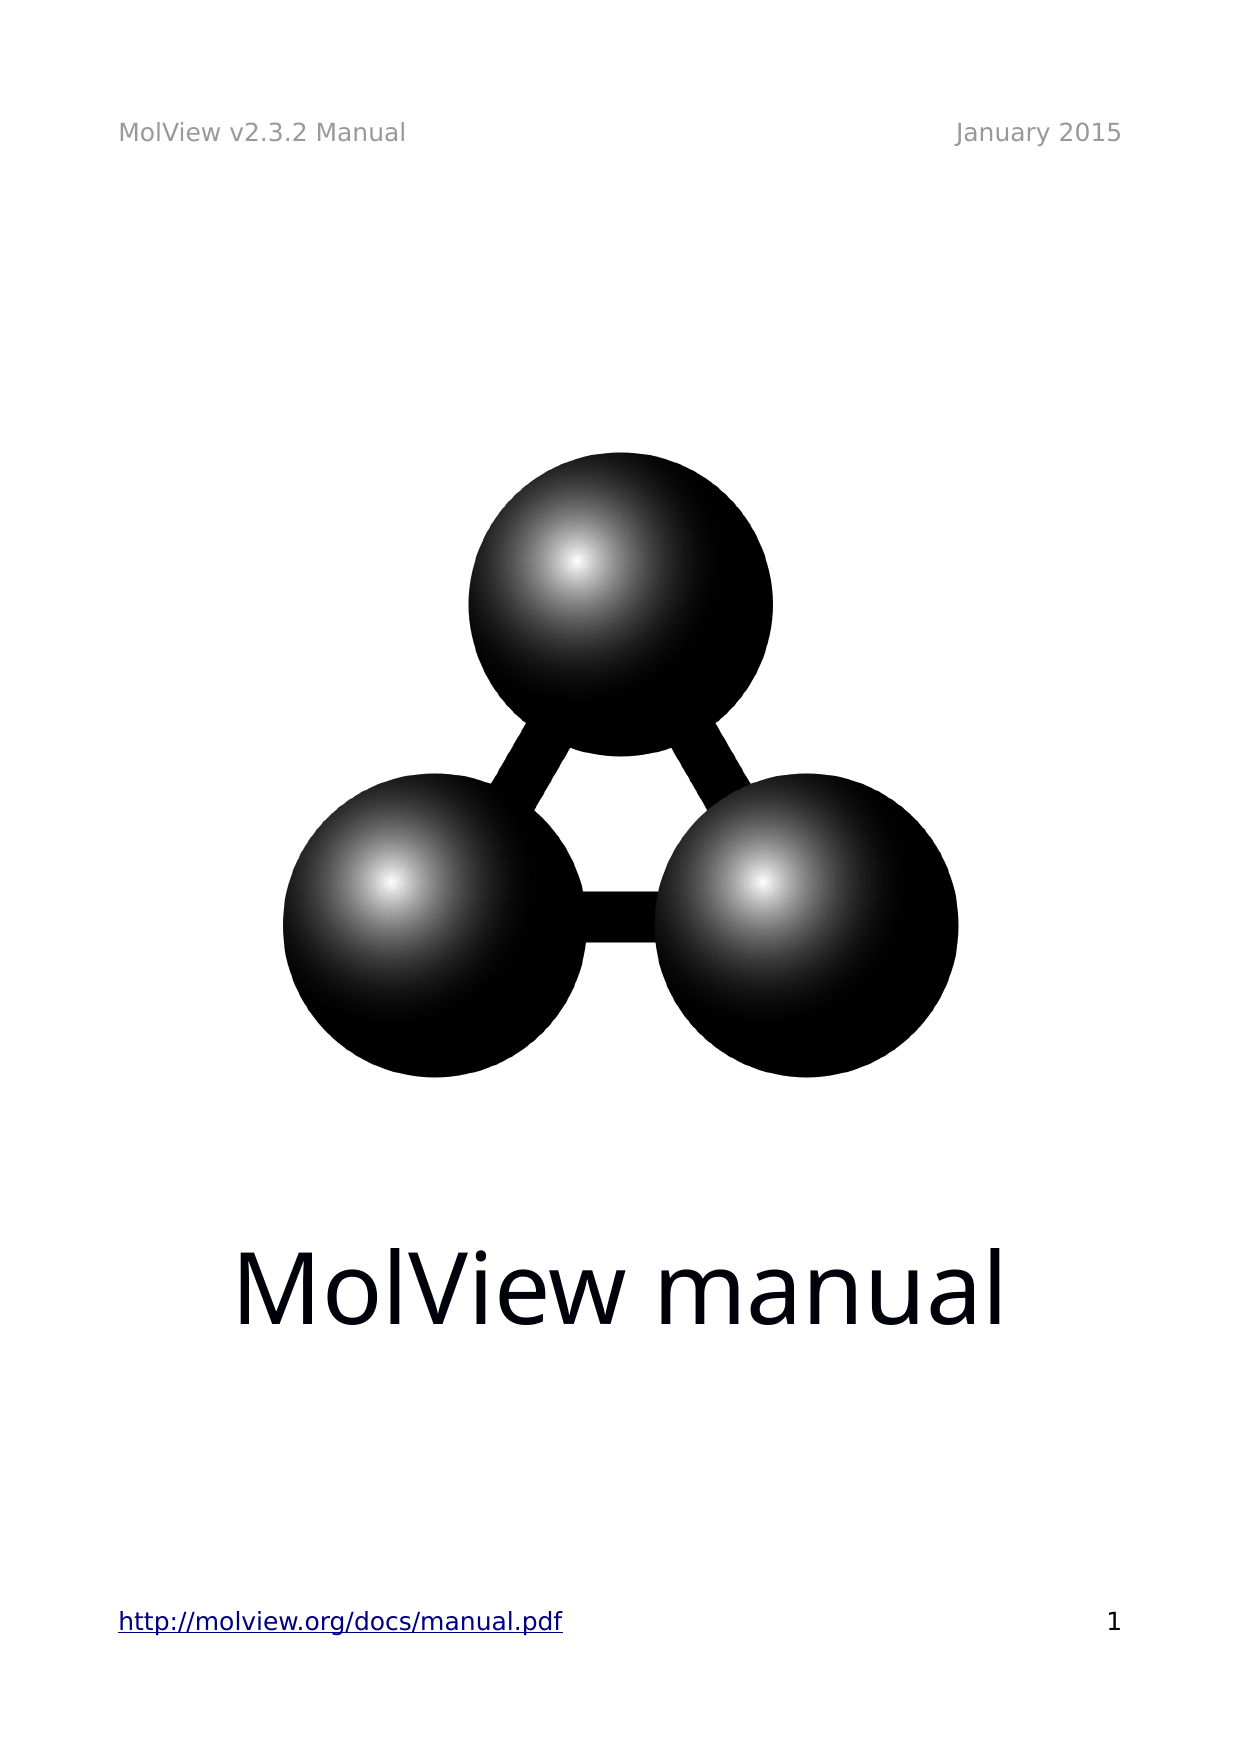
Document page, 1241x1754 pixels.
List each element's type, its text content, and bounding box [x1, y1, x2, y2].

title MolView manual [118, 293, 1122, 1354]
picture [170, 317, 1071, 1218]
